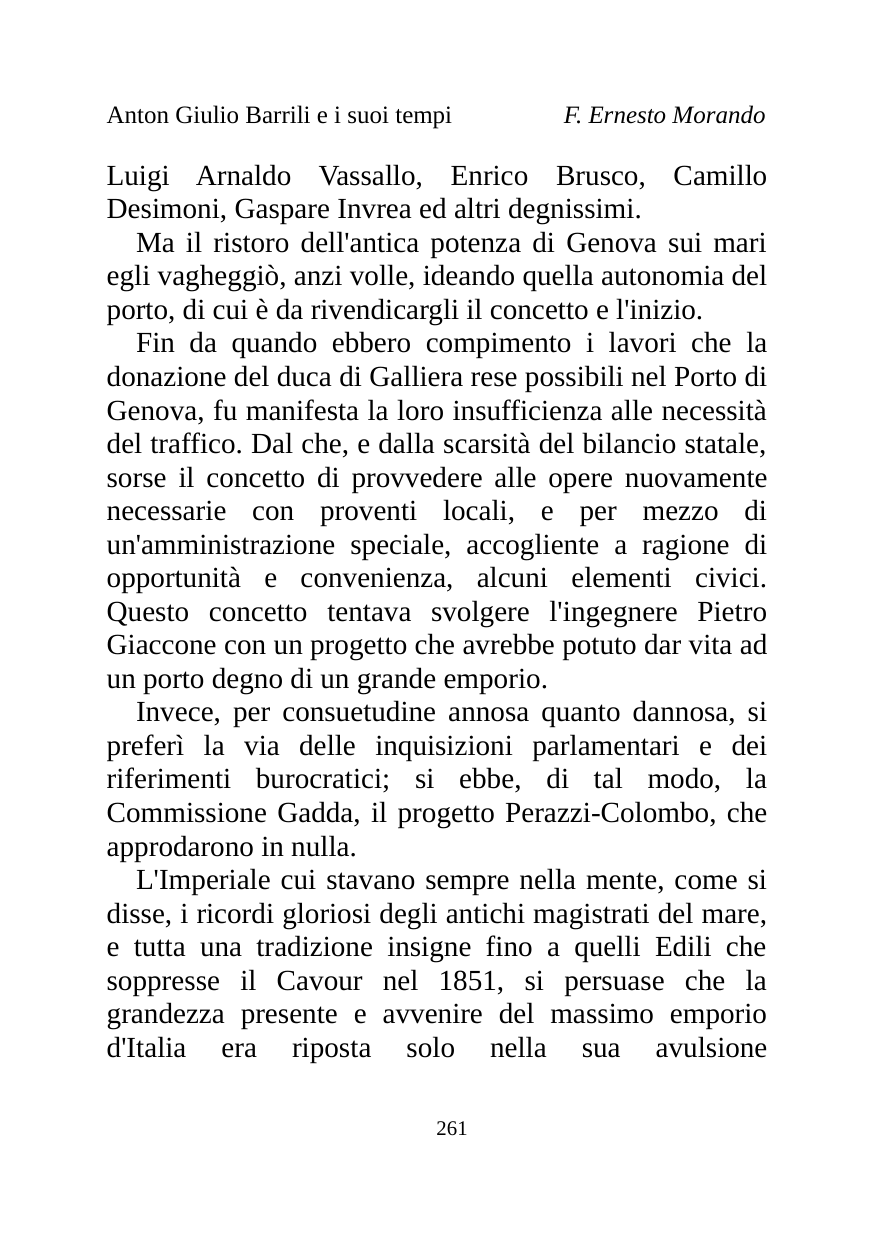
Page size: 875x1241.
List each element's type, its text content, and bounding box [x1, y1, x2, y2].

text L'Imperiale cui stavano sempre nella mente, come si disse, i ricordi gloriosi degli antichi magistrati del mare, e tutta una tradizione insigne fino a quelli Edili che soppresse il Cavour nel 1851, si persuase che la grandezza presente e avvenire del massimo emporio d'Italia era riposta solo nella sua avulsione [106, 862, 768, 1063]
text Ma il ristoro dell'antica potenza di Genova sui mari egli vagheggiò, anzi volle, ideando quella autonomia del porto, di cui è da rivendicargli il concetto e l'inizio. [106, 225, 768, 326]
text Luigi Arnaldo Vassallo, Enrico Brusco, Camillo Desimoni, Gaspare Invrea ed altri degnissimi. [106, 158, 768, 225]
text Invece, per consuetudine annosa quanto dannosa, si preferì la via delle inquisizioni parlamentari e dei riferimenti burocratici; si ebbe, di tal modo, la Commissione Gadda, il progetto Perazzi-Colombo, che approdarono in nulla. [106, 694, 768, 862]
text Fin da quando ebbero compimento i lavori che la donazione del duca di Galliera rese possibili nel Porto di Genova, fu manifesta la loro insufficienza alle necessità del traffico. Dal che, e dalla scarsità del bilancio statale, sorse il concetto di provvedere alle opere nuovamente necessarie con proventi locali, e per mezzo di un'amministrazione speciale, accogliente a ragione di opportunità e convenienza, alcuni elementi civici. Questo concetto tentava svolgere l'ingegnere Pietro Giaccone con un progetto che avrebbe potuto dar vita ad un porto degno di un grande emporio. [106, 326, 768, 694]
